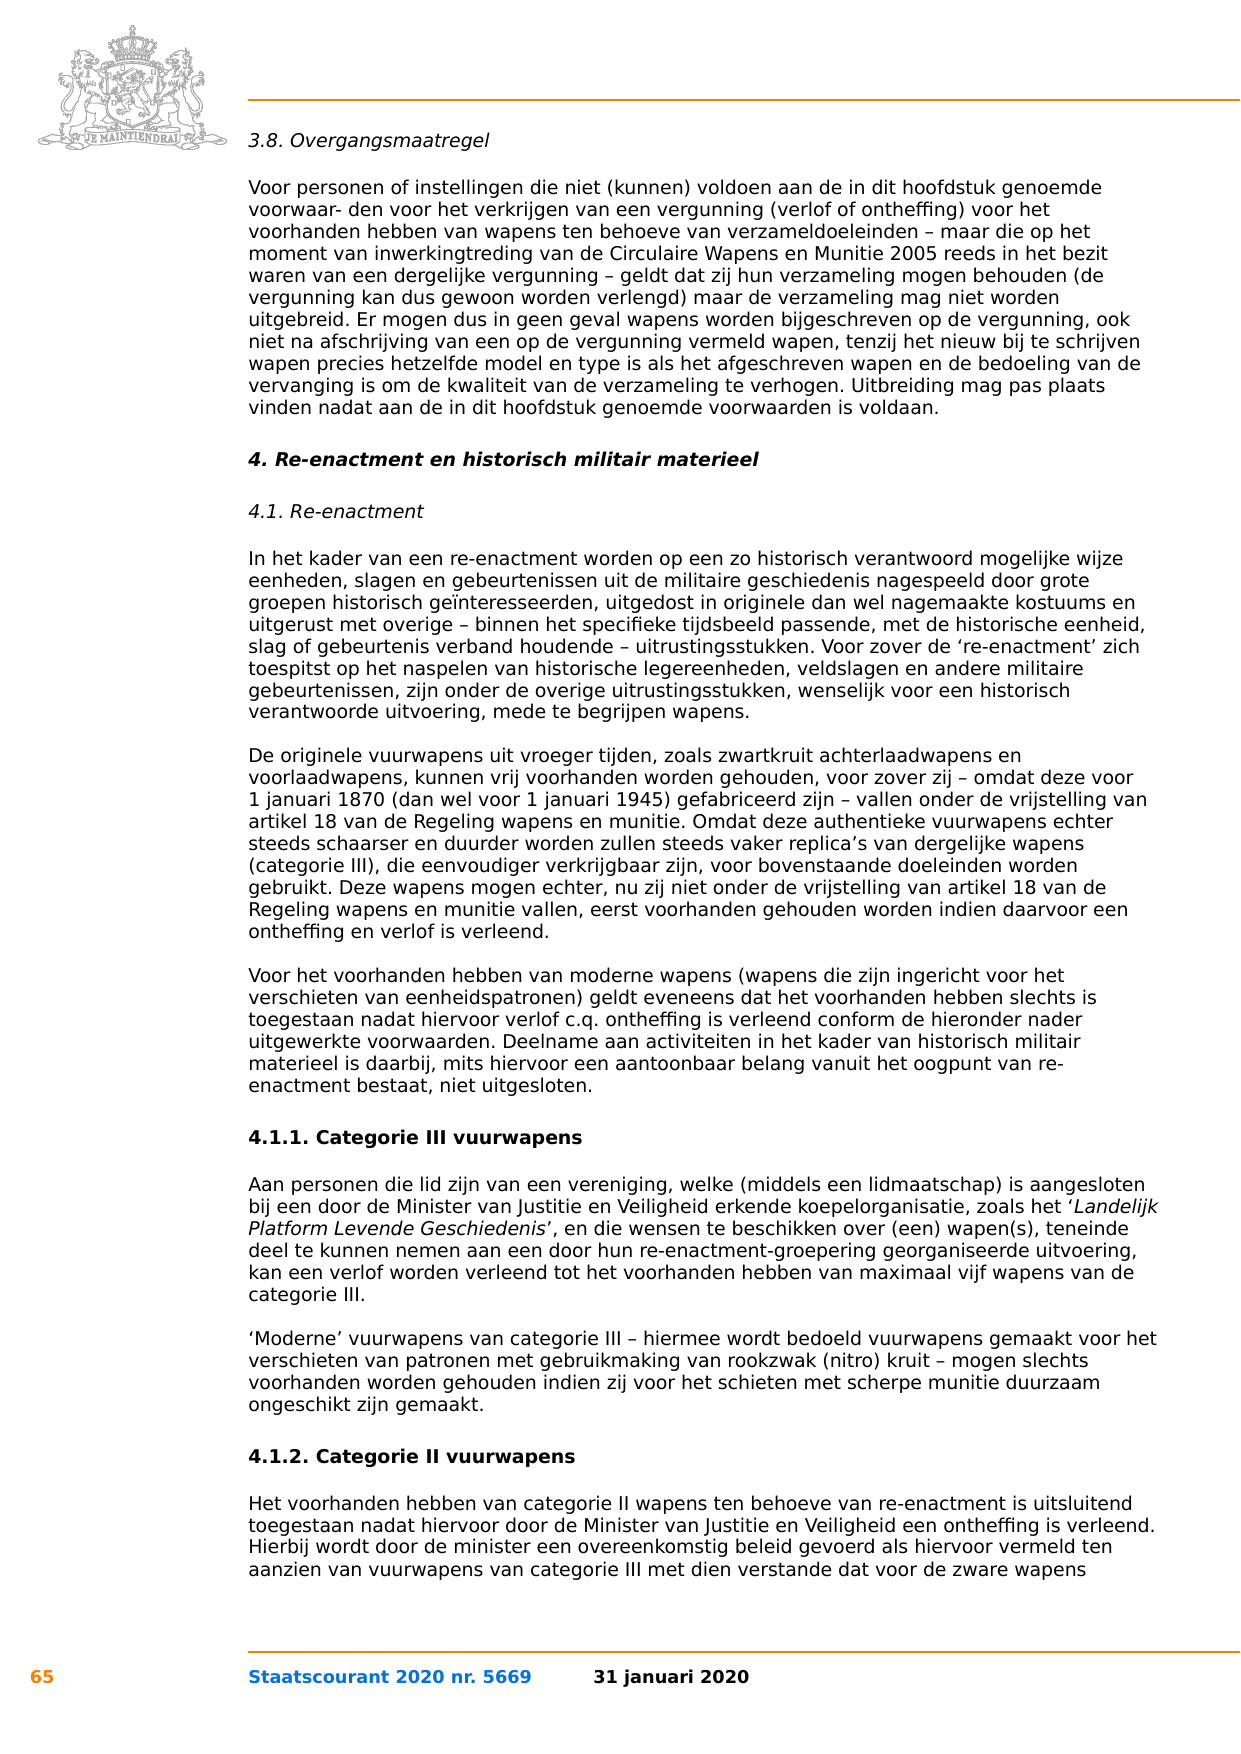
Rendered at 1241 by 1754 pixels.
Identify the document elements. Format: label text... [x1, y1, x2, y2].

subtitle 4. Re-enactment en historisch militair materieel [248, 449, 1163, 471]
text De originele vuurwapens uit vroeger tijden, zoals zwartkruit achterlaadwapens en voorlaadwapens, kunnen vrij voorhanden worden gehouden, voor zover zij – omdat deze voor 1 januari 1870 (dan wel voor 1 januari 1945) gefabriceerd zijn – vallen onder de vrijstelling van artikel 18 van de Regeling wapens en munitie. Omdat deze authentieke vuurwapens echter steeds schaarser en duurder worden zullen steeds vaker replica’s van dergelijke wapens (categorie III), die eenvoudiger verkrijgbaar zijn, voor bovenstaande doeleinden worden gebruikt. Deze wapens mogen echter, nu zij niet onder de vrijstelling van artikel 18 van de Regeling wapens en munitie vallen, eerst voorhanden gehouden worden indien daarvoor een ontheffing en verlof is verleend. [248, 745, 1163, 943]
subtitle 4.1. Re-enactment [248, 501, 1163, 523]
text Het voorhanden hebben van categorie II wapens ten behoeve van re-enactment is uitsluitend toegestaan nadat hiervoor door de Minister van Justitie en Veiligheid een ontheffing is verleend. Hierbij wordt door de minister een overeenkomstig beleid gevoerd als hiervoor vermeld ten aanzien van vuurwapens van categorie III met dien verstande dat voor de zware wapens [248, 1492, 1163, 1580]
subtitle 3.8. Overgangsmaatregel [248, 130, 1163, 152]
text ‘Moderne’ vuurwapens van categorie III – hiermee wordt bedoeld vuurwapens gemaakt voor het verschieten van patronen met gebruikmaking van rookzwak (nitro) kruit – mogen slechts voorhanden worden gehouden indien zij voor het schieten met scherpe munitie duurzaam ongeschikt zijn gemaakt. [248, 1328, 1163, 1416]
text In het kader van een re-enactment worden op een zo historisch verantwoord mogelijke wijze eenheden, slagen en gebeurtenissen uit de militaire geschiedenis nagespeeld door grote groepen historisch geïnteresseerden, uitgedost in originele dan wel nagemaakte kostuums en uitgerust met overige – binnen het specifieke tijdsbeeld passende, met de historische eenheid, slag of gebeurtenis verband houdende – uitrustingsstukken. Voor zover de ‘re-enactment’ zich toespitst op het naspelen van historische legereenheden, veldslagen en andere militaire gebeurtenissen, zijn onder de overige uitrustingsstukken, wenselijk voor een historisch verantwoorde uitvoering, mede te begrijpen wapens. [248, 548, 1163, 723]
subtitle 4.1.1. Categorie III vuurwapens [248, 1127, 1163, 1149]
text Aan personen die lid zijn van een vereniging, welke (middels een lidmaatschap) is aangesloten bij een door de Minister van Justitie en Veiligheid erkende koepelorganisatie, zoals het ‘Landelijk Platform Levende Geschiedenis’, en die wensen te beschikken over (een) wapen(s), teneinde deel te kunnen nemen aan een door hun re-enactment-groepering georganiseerde uitvoering, kan een verlof worden verleend tot het voorhanden hebben van maximaal vijf wapens van de categorie III. [248, 1174, 1163, 1306]
picture [38, 25, 227, 150]
subtitle 4.1.2. Categorie II vuurwapens [248, 1446, 1163, 1467]
text Voor personen of instellingen die niet (kunnen) voldoen aan de in dit hoofdstuk genoemde voorwaar- den voor het verkrijgen van een vergunning (verlof of ontheffing) voor het voorhanden hebben van wapens ten behoeve van verzameldoeleinden – maar die op het moment van inwerkingtreding van de Circulaire Wapens en Munitie 2005 reeds in het bezit waren van een dergelijke vergunning – geldt dat zij hun verzameling mogen behouden (de vergunning kan dus gewoon worden verlengd) maar de verzameling mag niet worden uitgebreid. Er mogen dus in geen geval wapens worden bijgeschreven op de vergunning, ook niet na afschrijving van een op de vergunning vermeld wapen, tenzij het nieuw bij te schrijven wapen precies hetzelfde model en type is als het afgeschreven wapen en de bedoeling van de vervanging is om de kwaliteit van de verzameling te verhogen. Uitbreiding mag pas plaats vinden nadat aan de in dit hoofdstuk genoemde voorwaarden is voldaan. [248, 177, 1163, 419]
text Voor het voorhanden hebben van moderne wapens (wapens die zijn ingericht voor het verschieten van eenheidspatronen) geldt eveneens dat het voorhanden hebben slechts is toegestaan nadat hiervoor verlof c.q. ontheffing is verleend conform de hieronder nader uitgewerkte voorwaarden. Deelname aan activiteiten in het kader van historisch militair materieel is daarbij, mits hiervoor een aantoonbaar belang vanuit het oogpunt van re-enactment bestaat, niet uitgesloten. [248, 965, 1163, 1097]
